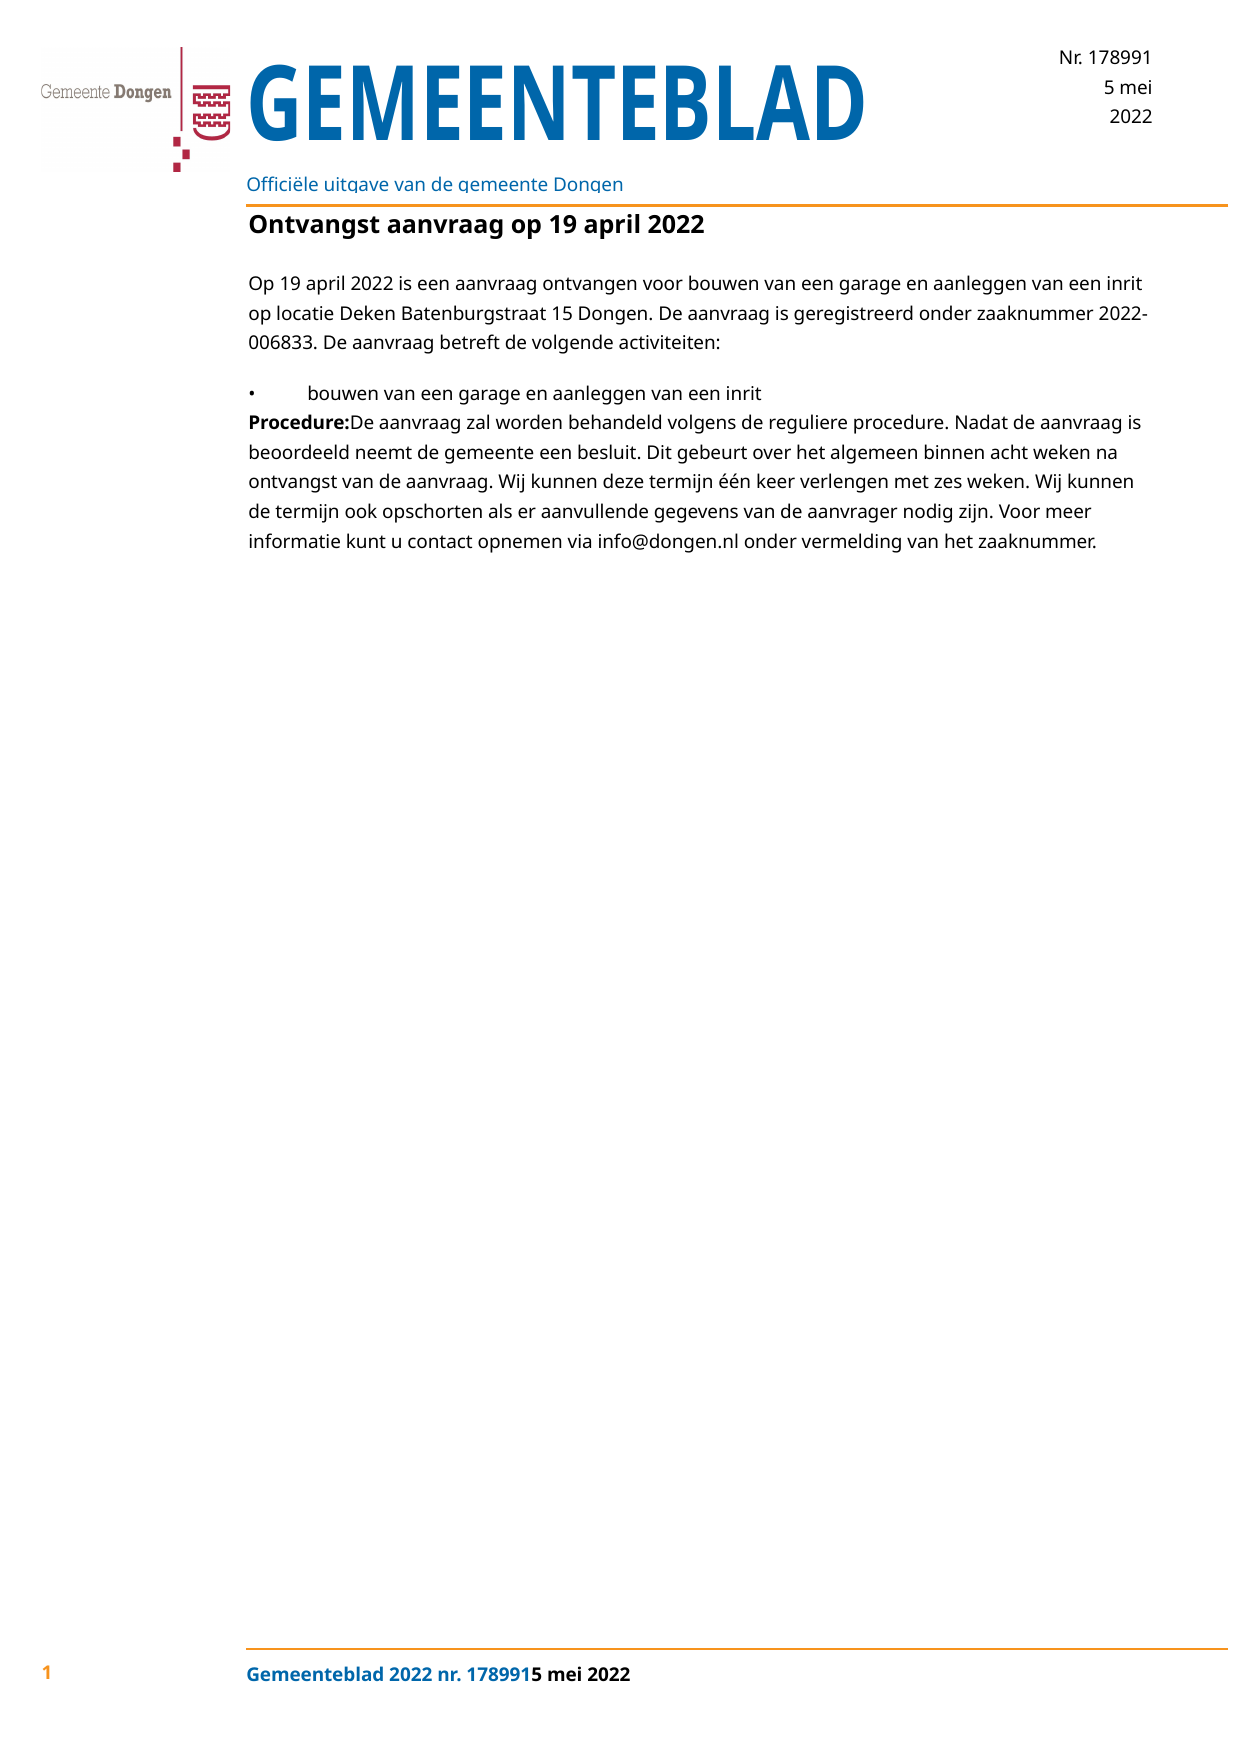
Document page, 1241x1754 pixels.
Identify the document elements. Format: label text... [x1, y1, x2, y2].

list bouwen van een garage en aanleggen van een inrit [248, 380, 1152, 406]
text Op 19 april 2022 is een aanvraag ontvangen voor bouwen van een garage en aanleggen van een inrit op locatie Deken Batenburgstraat 15 Dongen. De aanvraag is geregistreerd onder zaaknummer 2022-006833. De aanvraag betreft de volgende activiteiten: [248, 270, 1152, 355]
text Procedure:De aanvraag zal worden behandeld volgens de reguliere procedure. Nadat de aanvraag is beoordeeld neemt de gemeente een besluit. Dit gebeurt over het algemeen binnen acht weken na ontvangst van de aanvraag. Wij kunnen deze termijn één keer verlengen met zes weken. Wij kunnen de termijn ook opschorten als er aanvullende gegevens van de aanvrager nodig zijn. Voor meer informatie kunt u contact opnemen via info@dongen.nl onder vermelding van het zaaknummer. [248, 409, 1152, 553]
text Ontvangst aanvraag op 19 april 2022 [248, 207, 1152, 241]
picture [41, 47, 231, 172]
